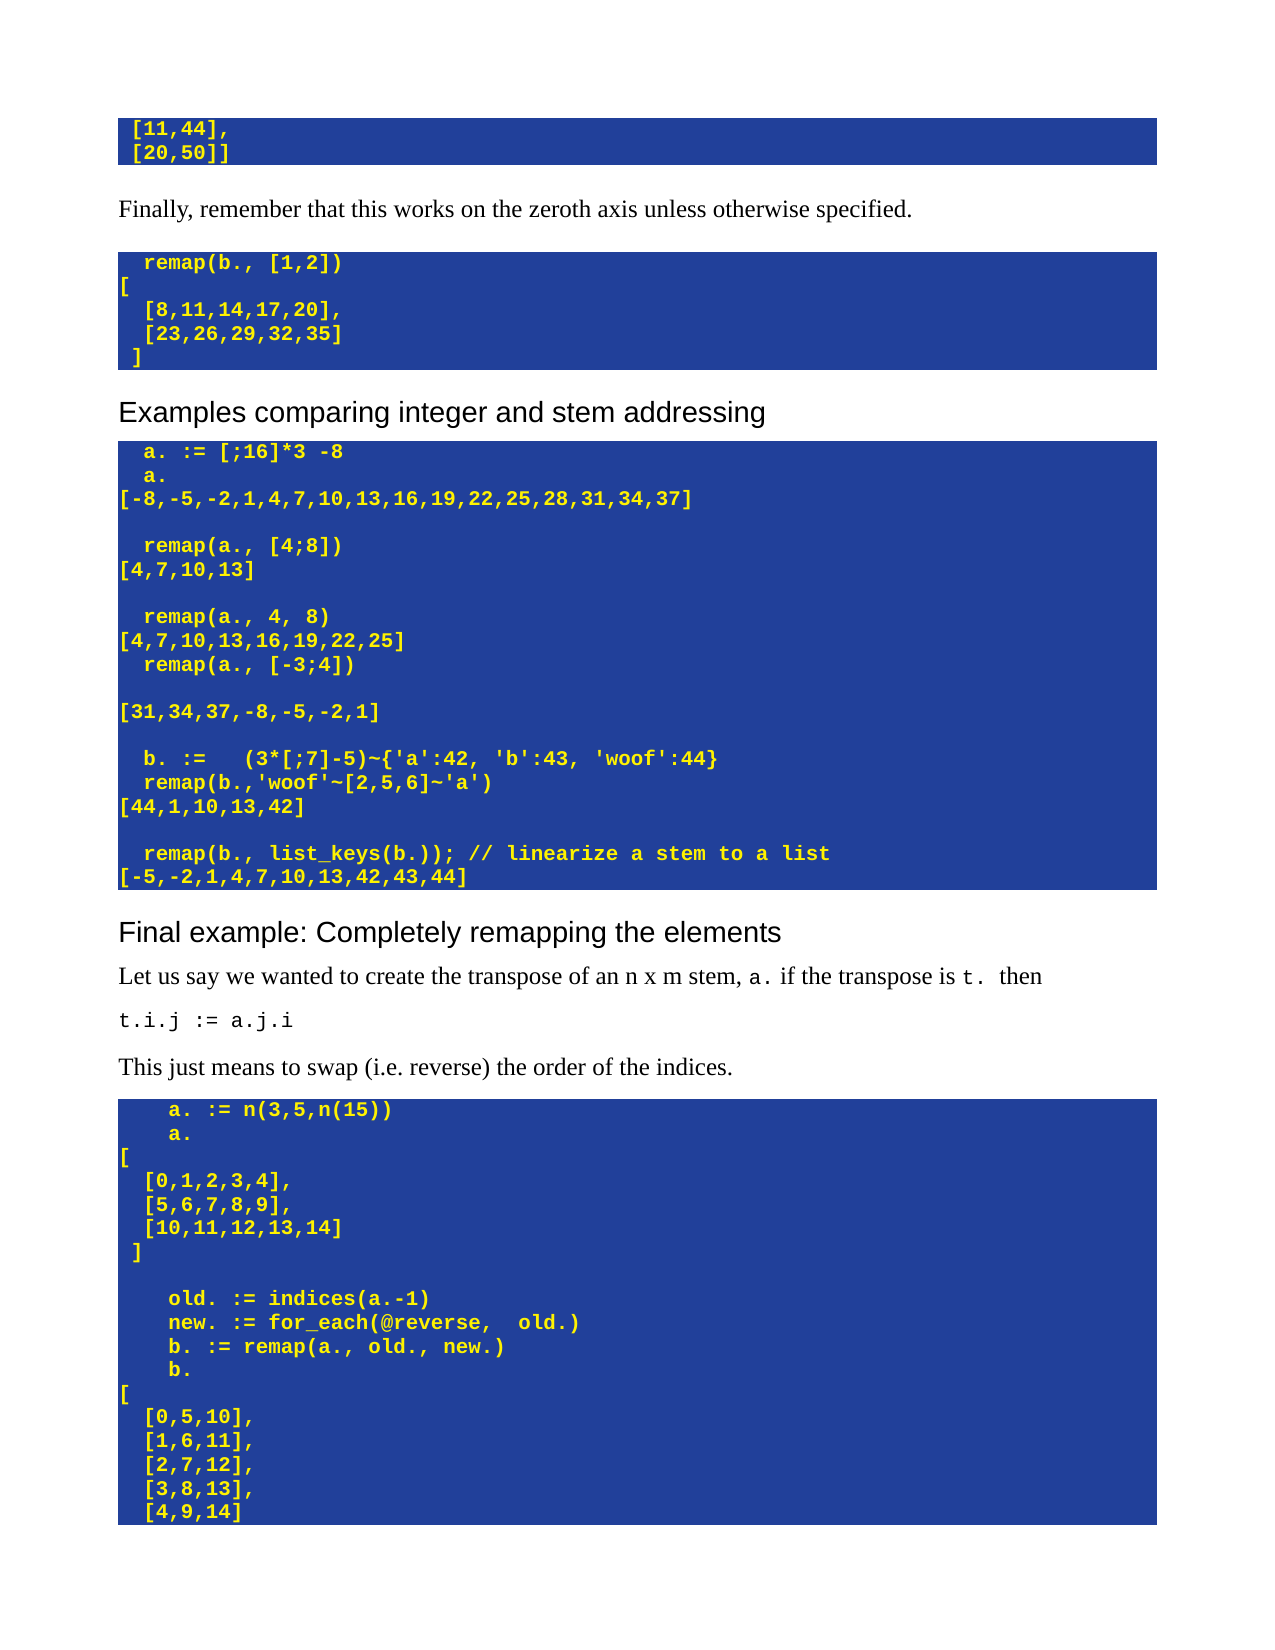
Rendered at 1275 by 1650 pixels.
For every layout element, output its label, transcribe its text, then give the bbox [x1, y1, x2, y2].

text [0,1,2,3,4], [118, 1170, 1157, 1194]
subtitle Examples comparing integer and stem addressing [118, 395, 1157, 428]
text [3,8,13], [118, 1477, 1157, 1501]
text a. [118, 464, 1157, 488]
text remap(b., [1,2]) [118, 252, 1157, 275]
text [4,9,14] [118, 1501, 1157, 1525]
text [8,11,14,17,20], [118, 299, 1157, 323]
text ] [118, 1241, 1157, 1265]
text Let us say we wanted to create the transpose of an n x m stem, a. if the transpose is t. then [118, 961, 1157, 991]
text b. [118, 1359, 1157, 1383]
text remap(a., 4, 8) [118, 606, 1157, 630]
text remap(b.,'woof'~[2,5,6]~'a') [118, 772, 1157, 796]
text [4,7,10,13,16,19,22,25] [118, 630, 1157, 654]
text [ [118, 1146, 1157, 1170]
text a. := [;16]*3 -8 [118, 441, 1157, 464]
text [-8,-5,-2,1,4,7,10,13,16,19,22,25,28,31,34,37] [118, 488, 1157, 512]
text [1,6,11], [118, 1430, 1157, 1454]
text [2,7,12], [118, 1454, 1157, 1477]
text [5,6,7,8,9], [118, 1194, 1157, 1217]
text [10,11,12,13,14] [118, 1217, 1157, 1241]
subtitle Final example: Completely remapping the elements [118, 915, 1157, 949]
text [ [118, 275, 1157, 299]
text ] [118, 346, 1157, 370]
text [20,50]] [118, 142, 1157, 165]
text [44,1,10,13,42] [118, 796, 1157, 819]
text [-5,-2,1,4,7,10,13,42,43,44] [118, 867, 1157, 890]
text [ [118, 1383, 1157, 1407]
text remap(a., [4;8]) [118, 536, 1157, 559]
text b. := (3*[;7]-5)~{'a':42, 'b':43, 'woof':44} [118, 748, 1157, 772]
text [4,7,10,13] [118, 559, 1157, 583]
text remap(a., [-3;4]) [118, 654, 1157, 677]
text a. [118, 1123, 1157, 1146]
text remap(b., list_keys(b.)); // linearize a stem to a list [118, 843, 1157, 867]
text [11,44], [118, 118, 1157, 142]
text [31,34,37,-8,-5,-2,1] [118, 701, 1157, 725]
text old. := indices(a.-1) new. := for_each(@reverse, old.) b. := remap(a., old., new.) [118, 1265, 1157, 1359]
text a. := n(3,5,n(15)) [118, 1099, 1157, 1123]
text t.i.j := a.j.i [118, 1010, 1157, 1033]
text This just means to swap (i.e. reverse) the order of the indices. [118, 1052, 1157, 1080]
text Finally, remember that this works on the zeroth axis unless otherwise specified. [118, 194, 1157, 223]
text [0,5,10], [118, 1407, 1157, 1430]
text [23,26,29,32,35] [118, 323, 1157, 346]
